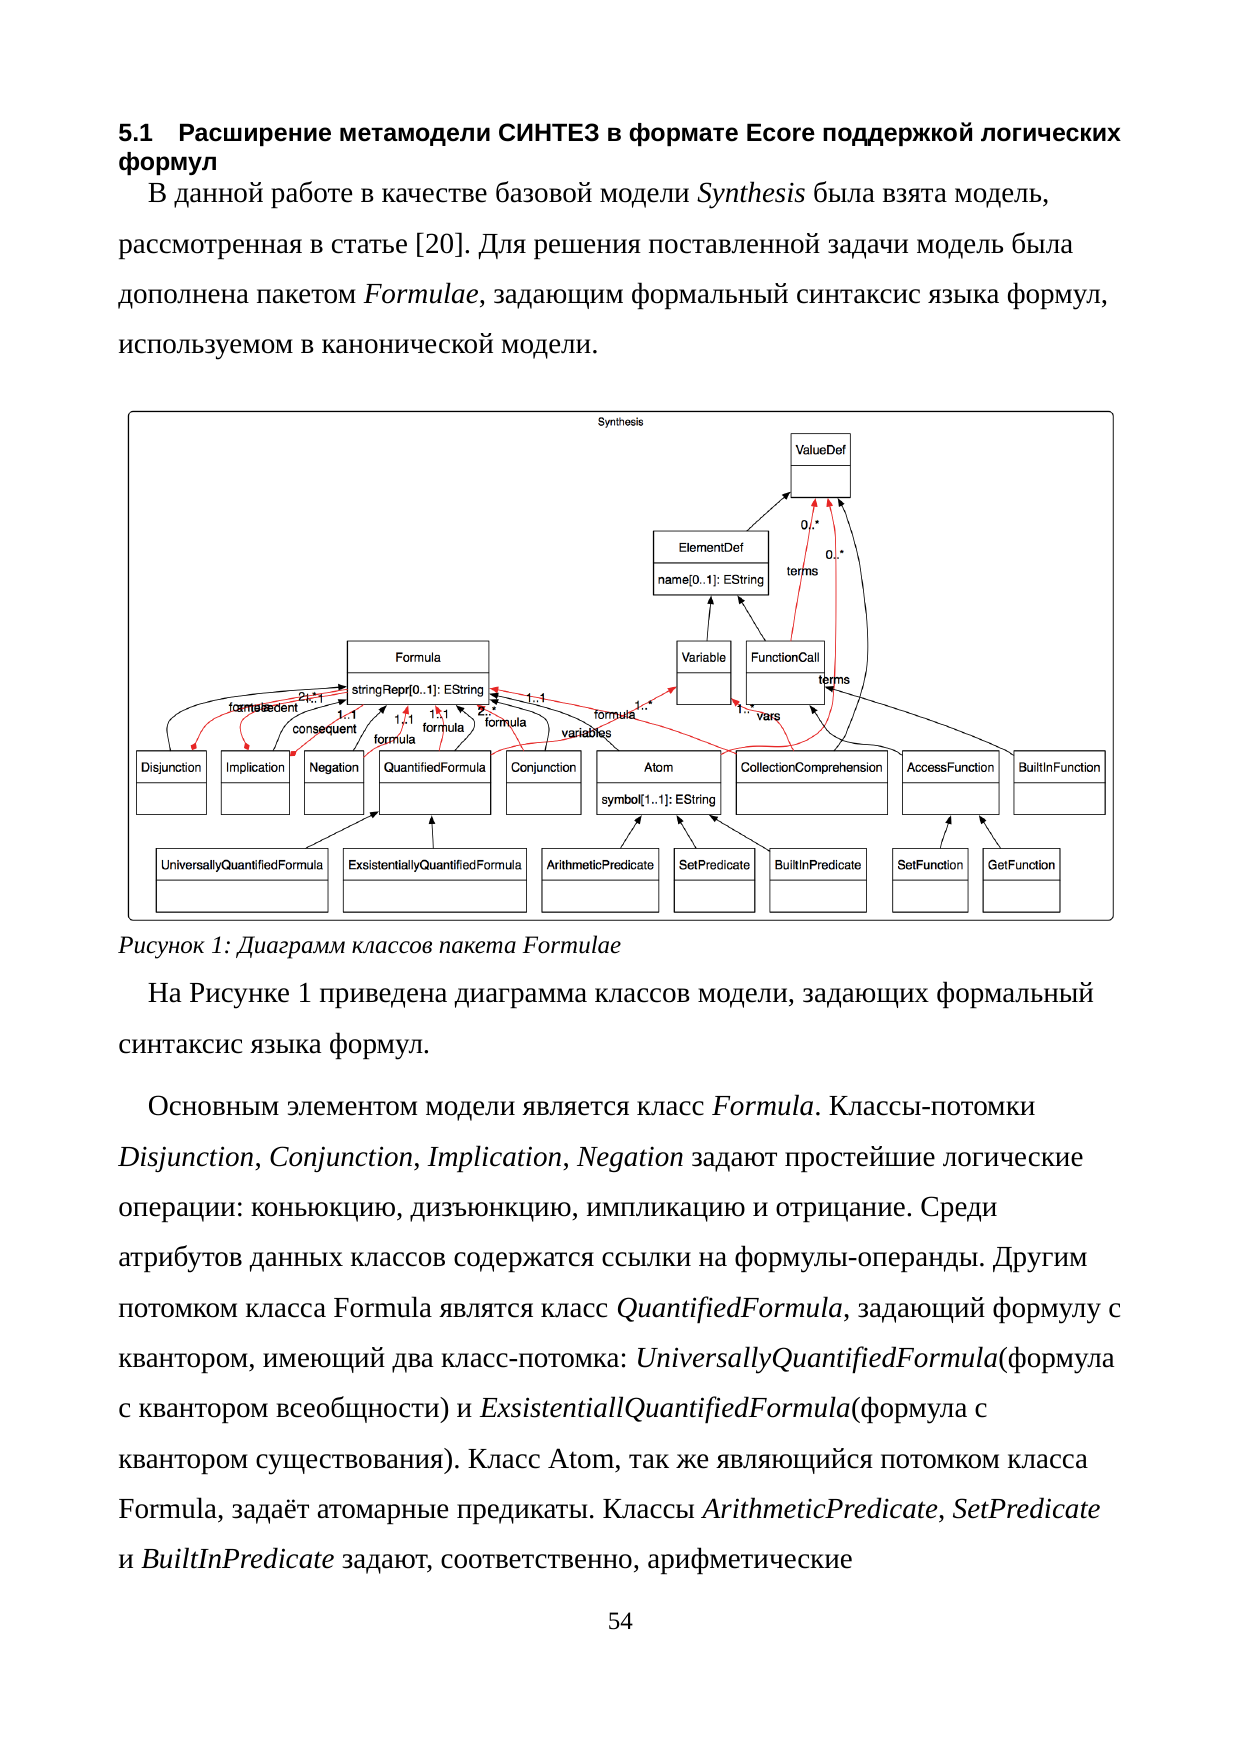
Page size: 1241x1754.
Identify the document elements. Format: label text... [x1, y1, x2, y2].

picture [118, 402, 1123, 930]
subtitle Расширение метамодели СИНТЕЗ в формате Ecore поддержкой логических формул [118, 118, 1122, 176]
text В данной работе в качестве базовой модели Synthesis была взята модель, рассмотренная в статье [20]. Для решения поставленной задачи модель была дополнена пакетом Formulae, задающим формальный синтаксис языка формул, используемом в канонической модели. [118, 176, 1122, 360]
text Рисунок 1: Диаграмм классов пакета Formulae [118, 930, 1122, 959]
text Основным элементом модели является класс Formula. Классы-потомки Disjunction, Conjunction, Implication, Negation задают простейшие логические операции: коньюкцию, дизъюнкцию, импликацию и отрицание. Среди атрибутов данных классов содержатся ссылки на формулы-операнды. Другим потомком класса Formula являтся класс QuantifiedFormula, задающий формулу с квантором, имеющий два класс-потомка: UniversallyQuantifiedFormula(формула с квантором всеобщности) и ExsistentiallQuantifiedFormula(формула с квантором существования). Класс Atom, так же являющийся потомком класса Formula, задаёт атомарные предикаты. Классы ArithmeticPredicate, SetPredicate и BuiltInPredicate задают, соответственно, арифметические [118, 1088, 1122, 1575]
text На Рисунке 1 приведена диаграмма классов модели, задающих формальный синтаксис языка формул. [118, 959, 1122, 1059]
text [118, 389, 1122, 402]
